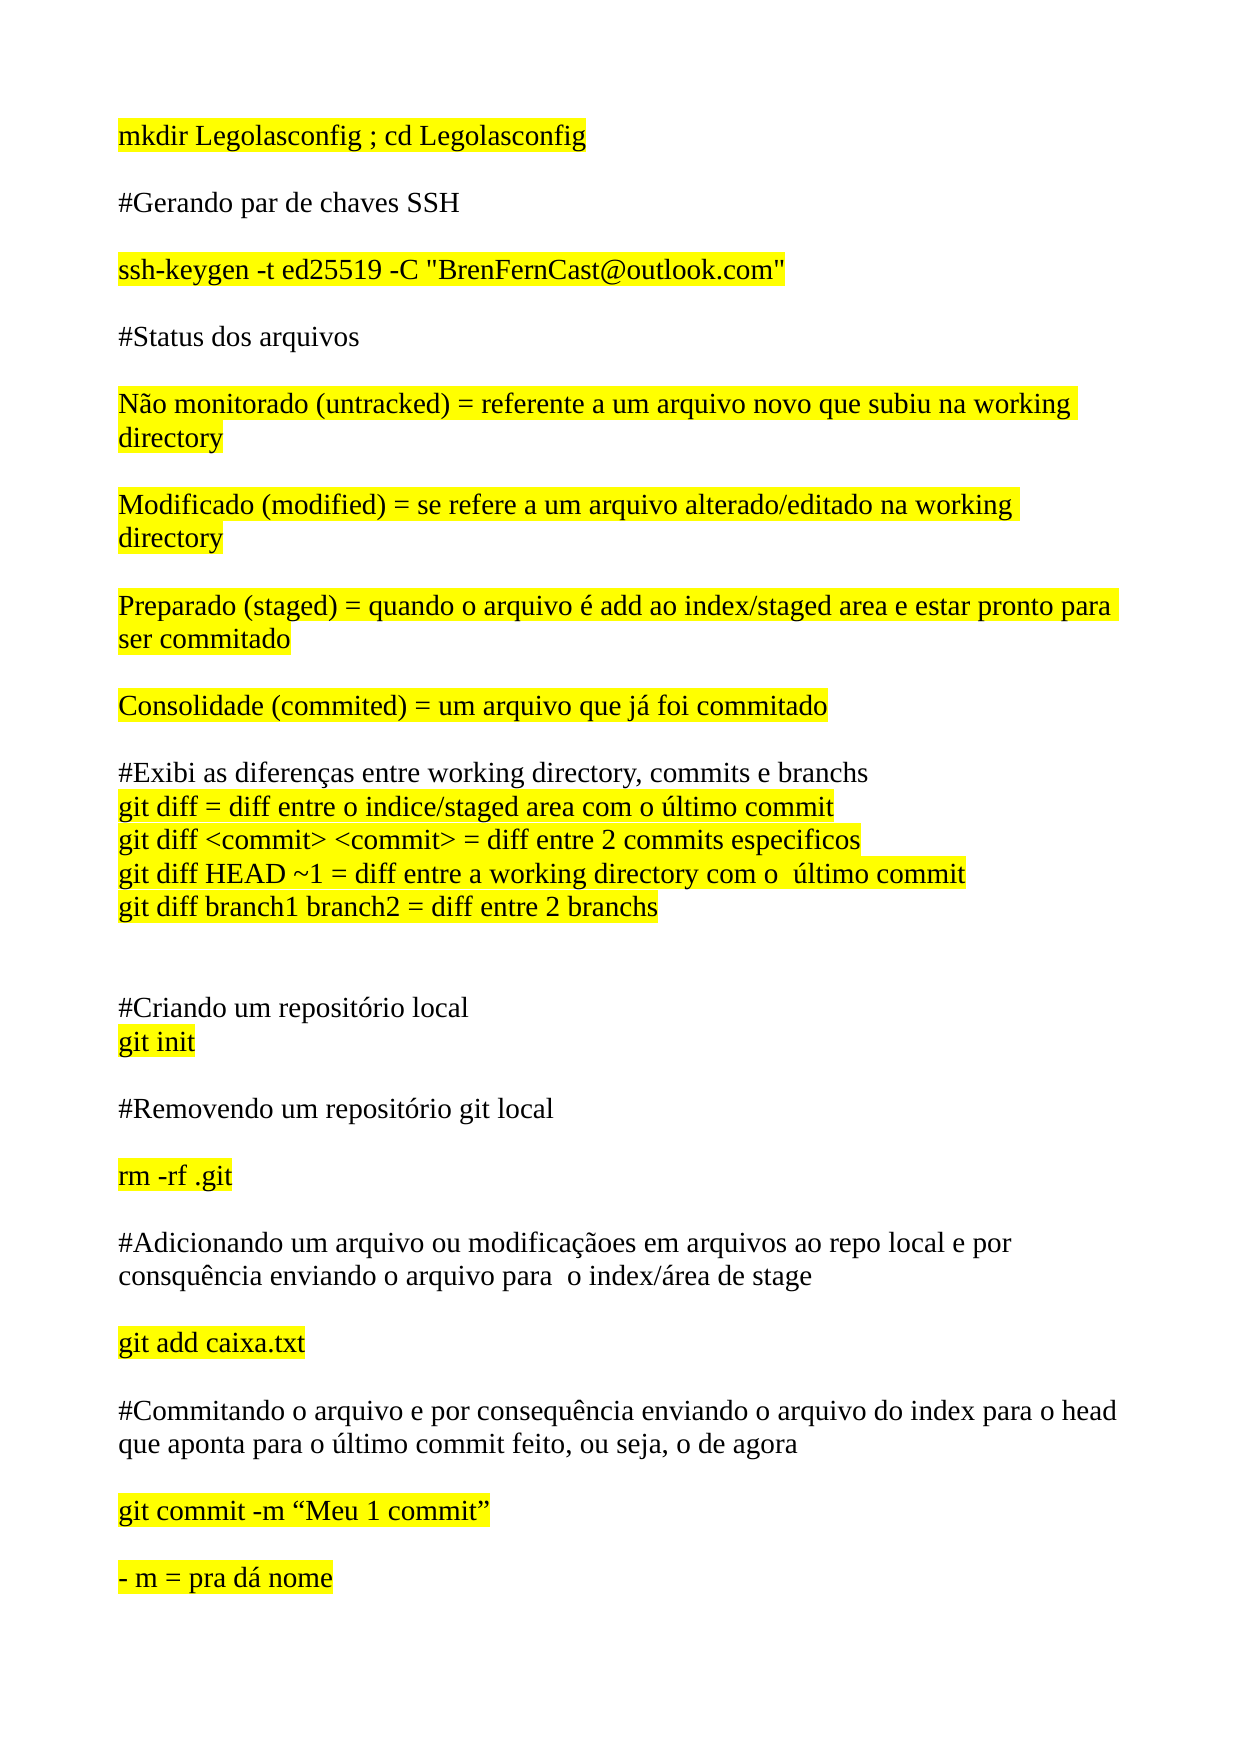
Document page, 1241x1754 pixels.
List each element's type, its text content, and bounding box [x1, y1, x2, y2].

text #Gerando par de chaves SSH [118, 185, 1122, 219]
text git add caixa.txt [118, 1326, 1122, 1359]
text mkdir Legolasconfig ; cd Legolasconfig [118, 118, 1122, 152]
text rm -rf .git [118, 1158, 1122, 1191]
text Modificado (modified) = se refere a um arquivo alterado/editado na working directory [118, 487, 1122, 554]
text #Exibi as diferenças entre working directory, commits e branchs [118, 755, 1122, 789]
text git diff branch1 branch2 = diff entre 2 branchs [118, 889, 1122, 923]
text git diff = diff entre o indice/staged area com o último commit [118, 789, 1122, 822]
text ssh-keygen -t ed25519 -C "BrenFernCast@outlook.com" [118, 252, 1122, 286]
text #Status dos arquivos [118, 319, 1122, 353]
text - m = pra dá nome [118, 1560, 1122, 1594]
text #Commitando o arquivo e por consequência enviando o arquivo do index para o head que aponta para o último commit feito, ou seja, o de agora [118, 1393, 1122, 1460]
text git diff HEAD ~1 = diff entre a working directory com o último commit [118, 856, 1122, 889]
text #Removendo um repositório git local [118, 1091, 1122, 1124]
text Preparado (staged) = quando o arquivo é add ao index/staged area e estar pronto para ser commitado [118, 588, 1122, 655]
text #Adicionando um arquivo ou modificaçãoes em arquivos ao repo local e por consquência enviando o arquivo para o index/área de stage [118, 1225, 1122, 1292]
text Consolidade (commited) = um arquivo que já foi commitado [118, 688, 1122, 722]
text git diff <commit> <commit> = diff entre 2 commits especificos [118, 822, 1122, 856]
text git commit -m “Meu 1 commit” [118, 1493, 1122, 1527]
text #Criando um repositório local [118, 990, 1122, 1024]
text git init [118, 1024, 1122, 1057]
text Não monitorado (untracked) = referente a um arquivo novo que subiu na working directory [118, 386, 1122, 453]
